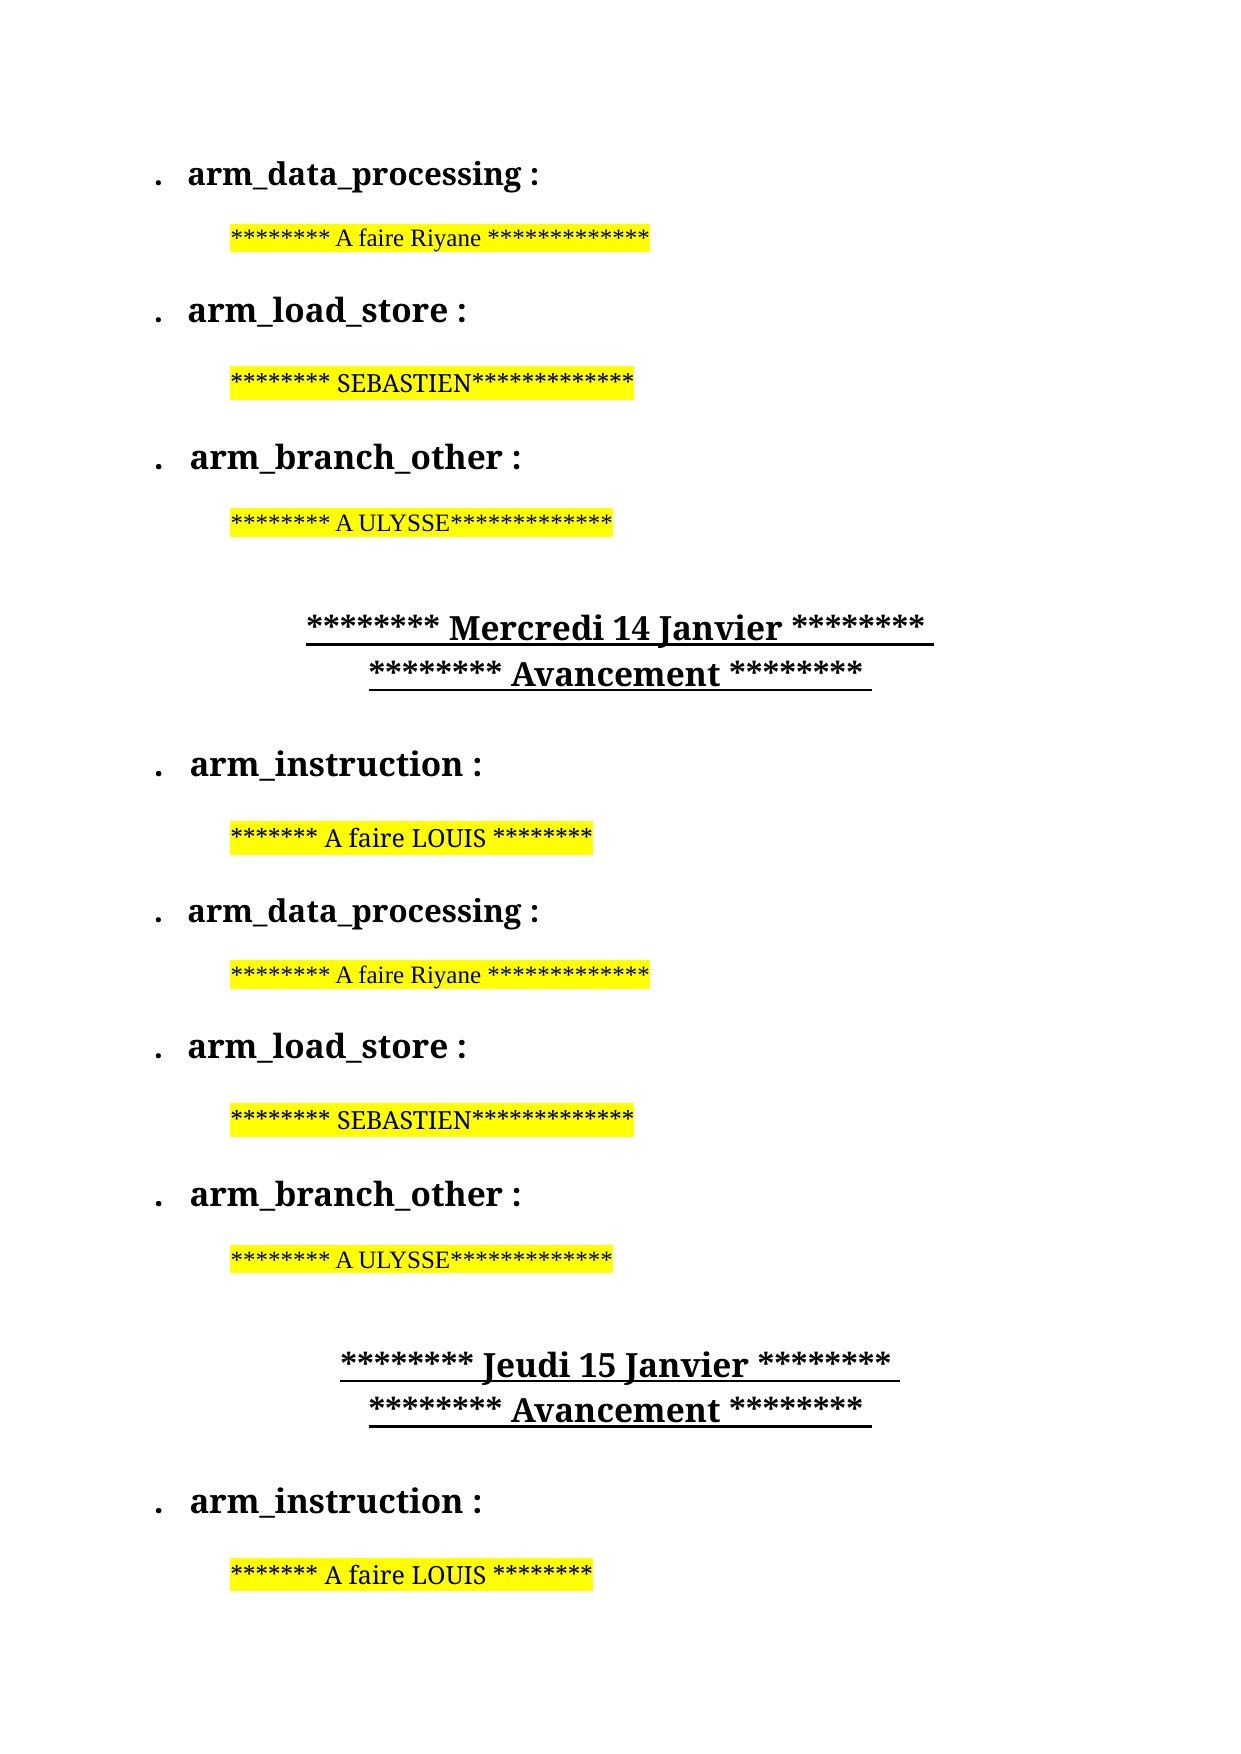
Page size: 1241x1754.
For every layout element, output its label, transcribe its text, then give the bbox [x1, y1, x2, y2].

text ******** SEBASTIEN************* [230, 1102, 1122, 1137]
text . arm_branch_other : [153, 1171, 1122, 1216]
text . arm_branch_other : [153, 434, 1122, 479]
text ******** Mercredi 14 Janvier ******** [118, 605, 1122, 650]
text . arm_instruction : [153, 1478, 1122, 1523]
text ******** A ULYSSE************* [230, 508, 1122, 537]
text ******** A faire Riyane ************* [230, 960, 1122, 989]
text ******** A ULYSSE************* [230, 1245, 1122, 1273]
text . arm_instruction : [153, 741, 1122, 787]
text . arm_load_store : [153, 1023, 1122, 1068]
text . arm_data_processing : [153, 889, 1122, 931]
text ******** SEBASTIEN************* [230, 366, 1122, 400]
text ******* A faire LOUIS ******** [230, 1557, 1122, 1591]
text ******** Jeudi 15 Janvier ******** [118, 1342, 1122, 1387]
text ******** Avancement ******** [118, 1387, 1122, 1432]
text ******** A faire Riyane ************* [230, 223, 1122, 252]
text . arm_load_store : [153, 286, 1122, 332]
text ******** Avancement ******** [118, 650, 1122, 696]
text . arm_data_processing : [153, 152, 1122, 195]
text ******* A faire LOUIS ******** [230, 821, 1122, 855]
